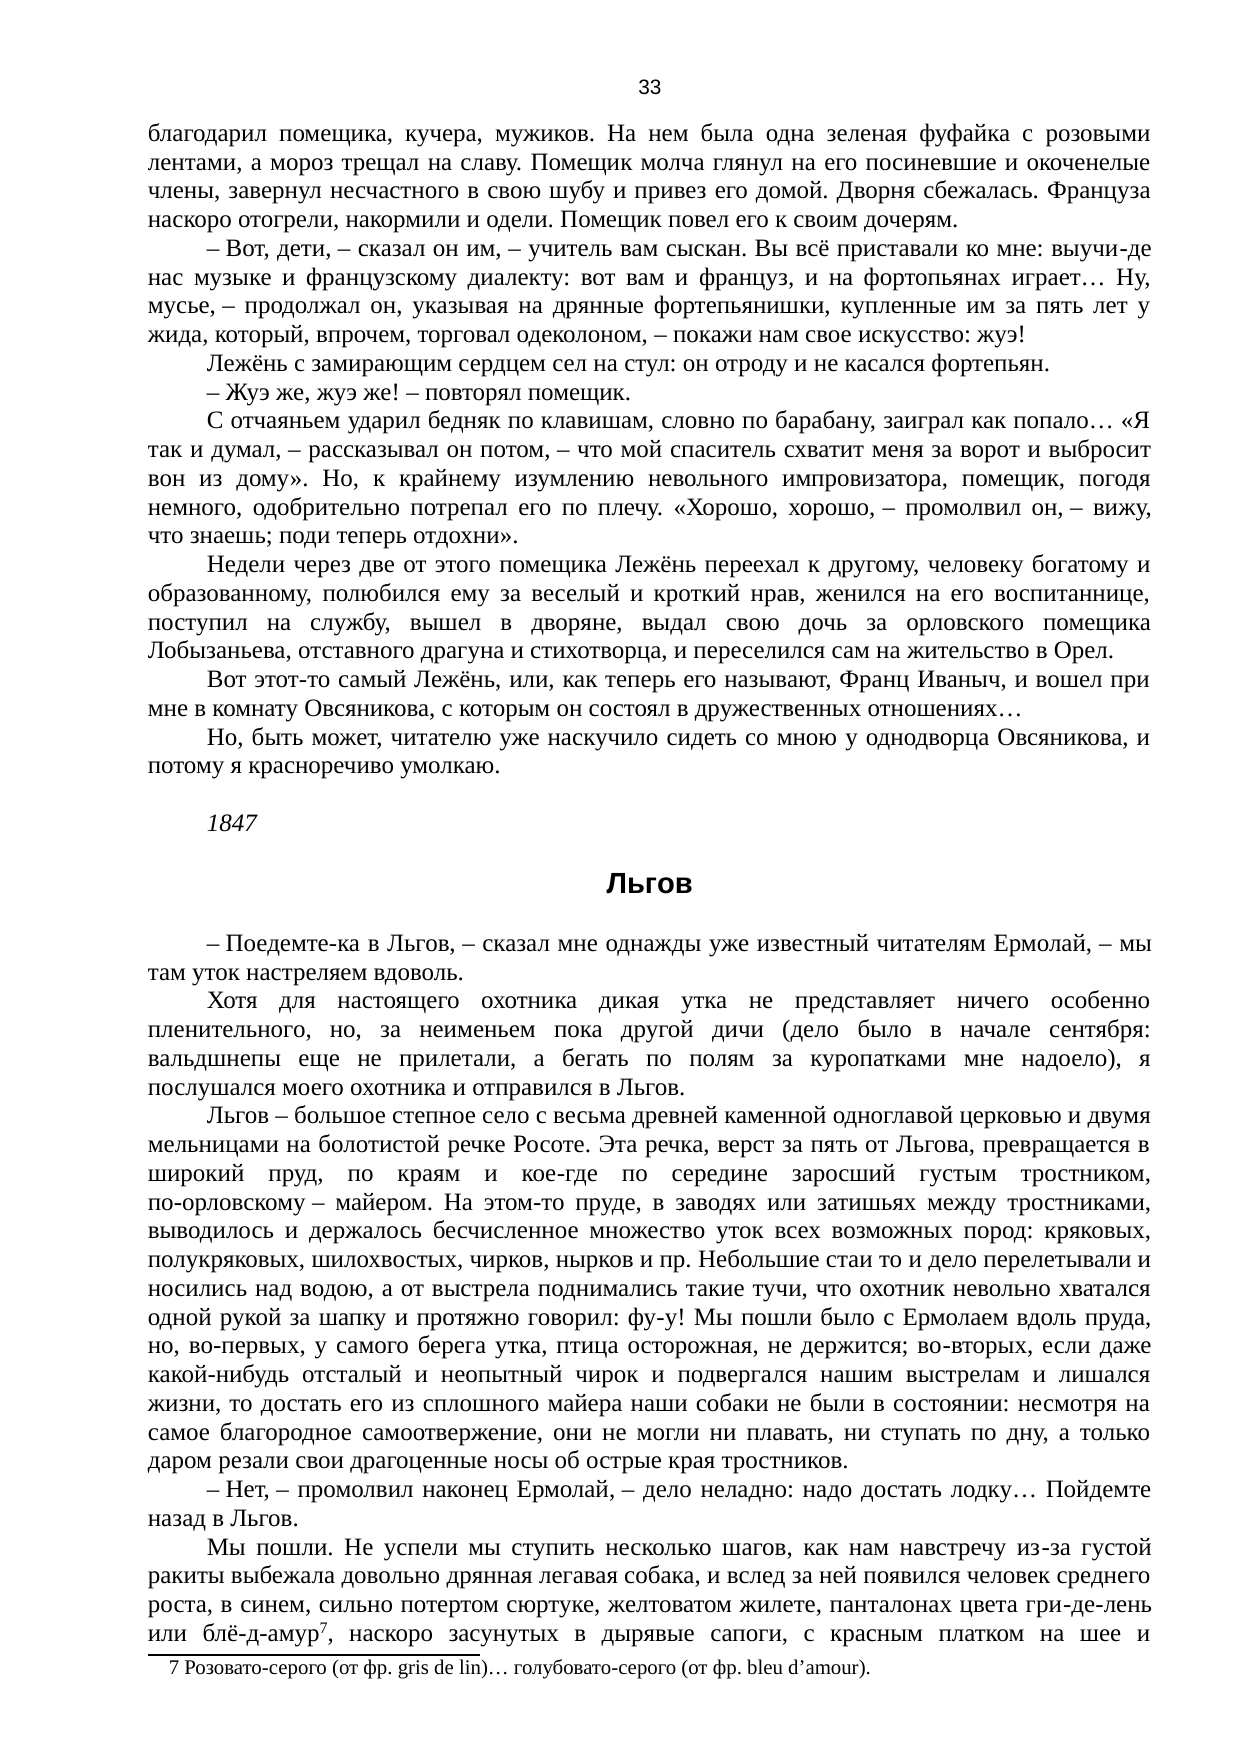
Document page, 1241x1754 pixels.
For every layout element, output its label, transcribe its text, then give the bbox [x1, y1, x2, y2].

text Льгов [148, 866, 1152, 899]
text благодарил помещика, кучера, мужиков. На нем была одна зеленая фуфайка с розовыми лентами, а мороз трещал на славу. Помещик молча глянул на его посиневшие и окоченелые члены, завернул несчастного в свою шубу и привез его домой. Дворня сбежалась. Француза наскоро отогрели, накормили и одели. Помещик повел его к своим дочерям. [148, 118, 1152, 233]
text Розовато‑серого (от фр. gris de lin)… голубовато‑серого (от фр. bleu d’amour). [148, 1655, 1152, 1679]
text Вот этот‑то самый Лежёнь, или, как теперь его называют, Франц Иваныч, и вошел при мне в комнату Овсяникова, с которым он состоял в дружественных отношениях… [148, 664, 1152, 722]
text Но, быть может, читателю уже наскучило сидеть со мною у однодворца Овсяникова, и потому я красноречиво умолкаю. [148, 722, 1152, 779]
text 1847 [148, 808, 1152, 837]
text – Нет, – промолвил наконец Ермолай, – дело неладно: надо достать лодку… Пойдемте назад в Льгов. [148, 1474, 1152, 1532]
text – Поедемте‑ка в Льгов, – сказал мне однажды уже известный читателям Ермолай, – мы там уток настреляем вдоволь. [148, 928, 1152, 985]
text – Вот, дети, – сказал он им, – учитель вам сыскан. Вы всё приставали ко мне: выучи‑де нас музыке и французскому диалекту: вот вам и француз, и на фортопьянах играет… Ну, мусье, – продолжал он, указывая на дрянные фортепьянишки, купленные им за пять лет у жида, который, впрочем, торговал одеколоном, – покажи нам свое искусство: жуэ! [148, 233, 1152, 348]
text Льгов – большое степное село с весьма древней каменной одноглавой церковью и двумя мельницами на болотистой речке Росоте. Эта речка, верст за пять от Льгова, превращается в широкий пруд, по краям и кое‑где по середине заросший густым тростником, по‑орловскому – майером. На этом‑то пруде, в заводях или затишьях между тростниками, выводилось и держалось бесчисленное множество уток всех возможных пород: кряковых, полукряковых, шилохвостых, чирков, нырков и пр. Небольшие стаи то и дело перелетывали и носились над водою, а от выстрела поднимались такие тучи, что охотник невольно хватался одной рукой за шапку и протяжно говорил: фу‑у! Мы пошли было с Ермолаем вдоль пруда, но, во‑первых, у самого берега утка, птица осторожная, не держится; во‑вторых, если даже какой‑нибудь отсталый и неопытный чирок и подвергался нашим выстрелам и лишался жизни, то достать его из сплошного майера наши собаки не были в состоянии: несмотря на самое благородное самоотвержение, они не могли ни плавать, ни ступать по дну, а только даром резали свои драгоценные носы об острые края тростников. [148, 1100, 1152, 1474]
text Мы пошли. Не успели мы ступить несколько шагов, как нам навстречу из‑за густой ракиты выбежала довольно дрянная легавая собака, и вслед за ней появился человек среднего роста, в синем, сильно потертом сюртуке, желтоватом жилете, панталонах цвета гри‑де‑лень или блё‑д‑амур, наскоро засунутых в дырявые сапоги, с красным платком на шее и [148, 1532, 1152, 1647]
text Хотя для настоящего охотника дикая утка не представляет ничего особенно пленительного, но, за неименьем пока другой дичи (дело было в начале сентября: вальдшнепы еще не прилетали, а бегать по полям за куропатками мне надоело), я послушался моего охотника и отправился в Льгов. [148, 985, 1152, 1100]
text Лежёнь с замирающим сердцем сел на стул: он отроду и не касался фортепьян. [148, 348, 1152, 377]
text – Жуэ же, жуэ же! – повторял помещик. [148, 377, 1152, 406]
text Недели через две от этого помещика Лежёнь переехал к другому, человеку богатому и образованному, полюбился ему за веселый и кроткий нрав, женился на его воспитаннице, поступил на службу, вышел в дворяне, выдал свою дочь за орловского помещика Лобызаньева, отставного драгуна и стихотворца, и переселился сам на жительство в Орел. [148, 549, 1152, 664]
text С отчаяньем ударил бедняк по клавишам, словно по барабану, заиграл как попало… «Я так и думал, – рассказывал он потом, – что мой спаситель схватит меня за ворот и выбросит вон из дому». Но, к крайнему изумлению невольного импровизатора, помещик, погодя немного, одобрительно потрепал его по плечу. «Хорошо, хорошо, – промолвил он, – вижу, что знаешь; поди теперь отдохни». [148, 406, 1152, 549]
